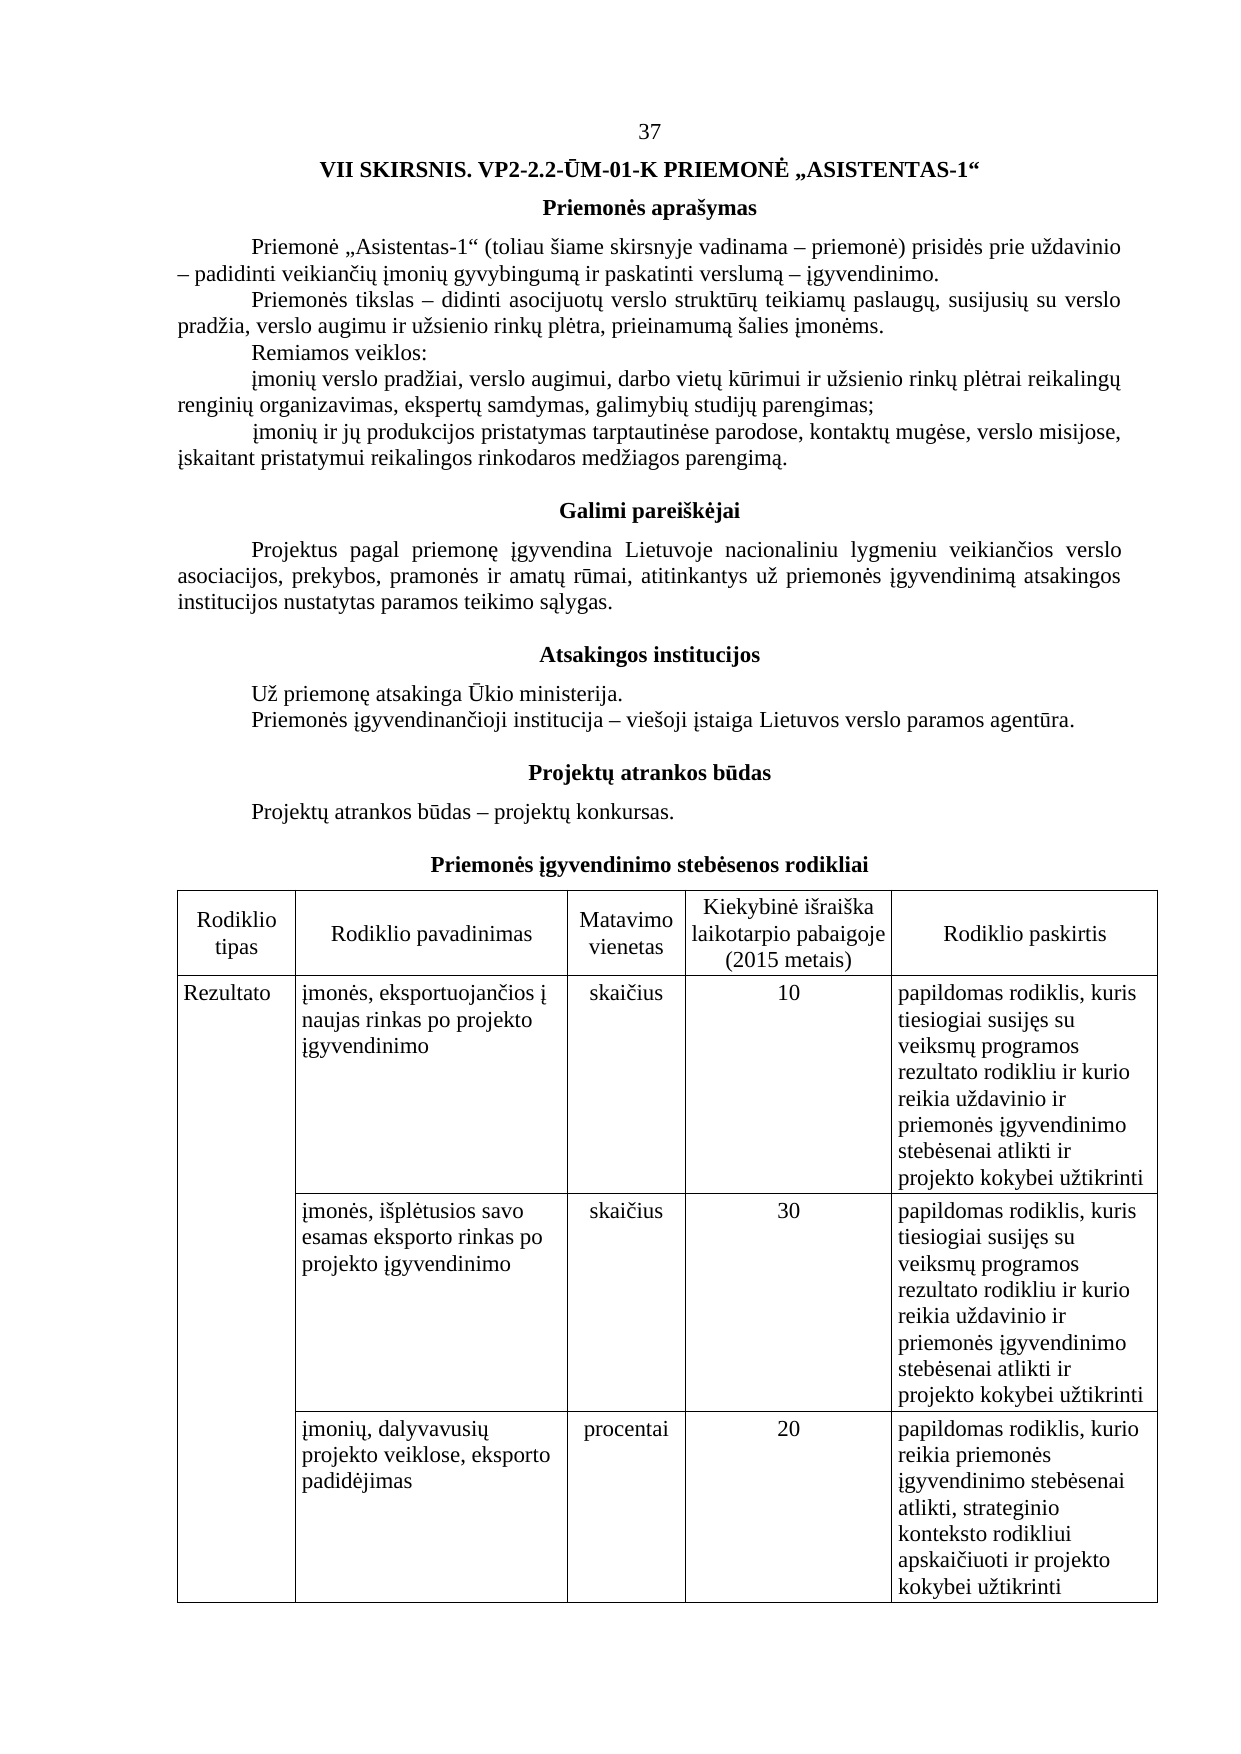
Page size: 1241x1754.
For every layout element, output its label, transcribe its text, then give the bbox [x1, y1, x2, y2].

text įmonių verslo pradžiai, verslo augimui, darbo vietų kūrimui ir užsienio rinkų plėtrai reikalingų renginių organizavimas, ekspertų samdymas, galimybių studijų parengimas; [177, 365, 1122, 418]
table_cell įmonių, dalyvavusių projekto veiklose, eksporto padidėjimas [296, 1412, 567, 1602]
text VII SKIRSNIS. VP2-2.2-ŪM-01-K PRIEMONĖ „ASISTENTAS-1“ [177, 156, 1122, 182]
text Projektų atrankos būdas – projektų konkursas. [177, 798, 1122, 824]
text Galimi pareiškėjai [177, 497, 1122, 523]
text Priemonės įgyvendinimo stebėsenos rodikliai [177, 851, 1122, 877]
table_cell skaičius [568, 976, 685, 1193]
text Projektų atrankos būdas [177, 759, 1122, 785]
text Remiamos veiklos: [177, 339, 1122, 365]
text Priemonės tikslas – didinti asocijuotų verslo struktūrų teikiamų paslaugų, susijusių su verslo pradžia, verslo augimu ir užsienio rinkų plėtra, prieinamumą šalies įmonėms. [177, 286, 1122, 339]
text Atsakingos institucijos [177, 641, 1122, 667]
table_cell procentai [568, 1412, 685, 1602]
table_header Kiekybinė išraiška laikotarpio pabaigoje (2015 metais) [686, 891, 891, 975]
text Už priemonę atsakinga Ūkio ministerija. [177, 680, 1122, 706]
text įmonių ir jų produkcijos pristatymas tarptautinėse parodose, kontaktų mugėse, verslo misijose, įskaitant pristatymui reikalingos rinkodaros medžiagos parengimą. [177, 418, 1122, 471]
table_cell įmonės, išplėtusios savo esamas eksporto rinkas po projekto įgyvendinimo [296, 1194, 567, 1411]
table_header Rodiklio tipas [178, 891, 295, 975]
table_header Rodiklio paskirtis [892, 891, 1157, 975]
text Priemonės įgyvendinančioji institucija – viešoji įstaiga Lietuvos verslo paramos agentūra. [177, 706, 1122, 733]
table_cell 20 [686, 1412, 891, 1602]
table_header Rodiklio pavadinimas [296, 891, 567, 975]
table_cell įmonės, eksportuojančios į naujas rinkas po projekto įgyvendinimo [296, 976, 567, 1193]
text Priemonės aprašymas [177, 194, 1122, 221]
table_header Matavimo vienetas [568, 891, 685, 975]
table_cell Rezultato [178, 976, 295, 1602]
table_cell papildomas rodiklis, kurio reikia priemonės įgyvendinimo stebėsenai atlikti, strateginio konteksto rodikliui apskaičiuoti ir projekto kokybei užtikrinti [892, 1412, 1157, 1602]
table_cell papildomas rodiklis, kuris tiesiogiai susijęs su veiksmų programos rezultato rodikliu ir kurio reikia uždavinio ir priemonės įgyvendinimo stebėsenai atlikti ir projekto kokybei užtikrinti [892, 976, 1157, 1193]
text Priemonė „Asistentas-1“ (toliau šiame skirsnyje vadinama – priemonė) prisidės prie uždavinio – padidinti veikiančių įmonių gyvybingumą ir paskatinti verslumą – įgyvendinimo. [177, 233, 1122, 286]
table_cell 10 [686, 976, 891, 1193]
text Projektus pagal priemonę įgyvendina Lietuvoje nacionaliniu lygmeniu veikiančios verslo asociacijos, prekybos, pramonės ir amatų rūmai, atitinkantys už priemonės įgyvendinimą atsakingos institucijos nustatytas paramos teikimo sąlygas. [177, 536, 1122, 615]
table_cell papildomas rodiklis, kuris tiesiogiai susijęs su veiksmų programos rezultato rodikliu ir kurio reikia uždavinio ir priemonės įgyvendinimo stebėsenai atlikti ir projekto kokybei užtikrinti [892, 1194, 1157, 1411]
table_cell 30 [686, 1194, 891, 1411]
table_cell skaičius [568, 1194, 685, 1411]
